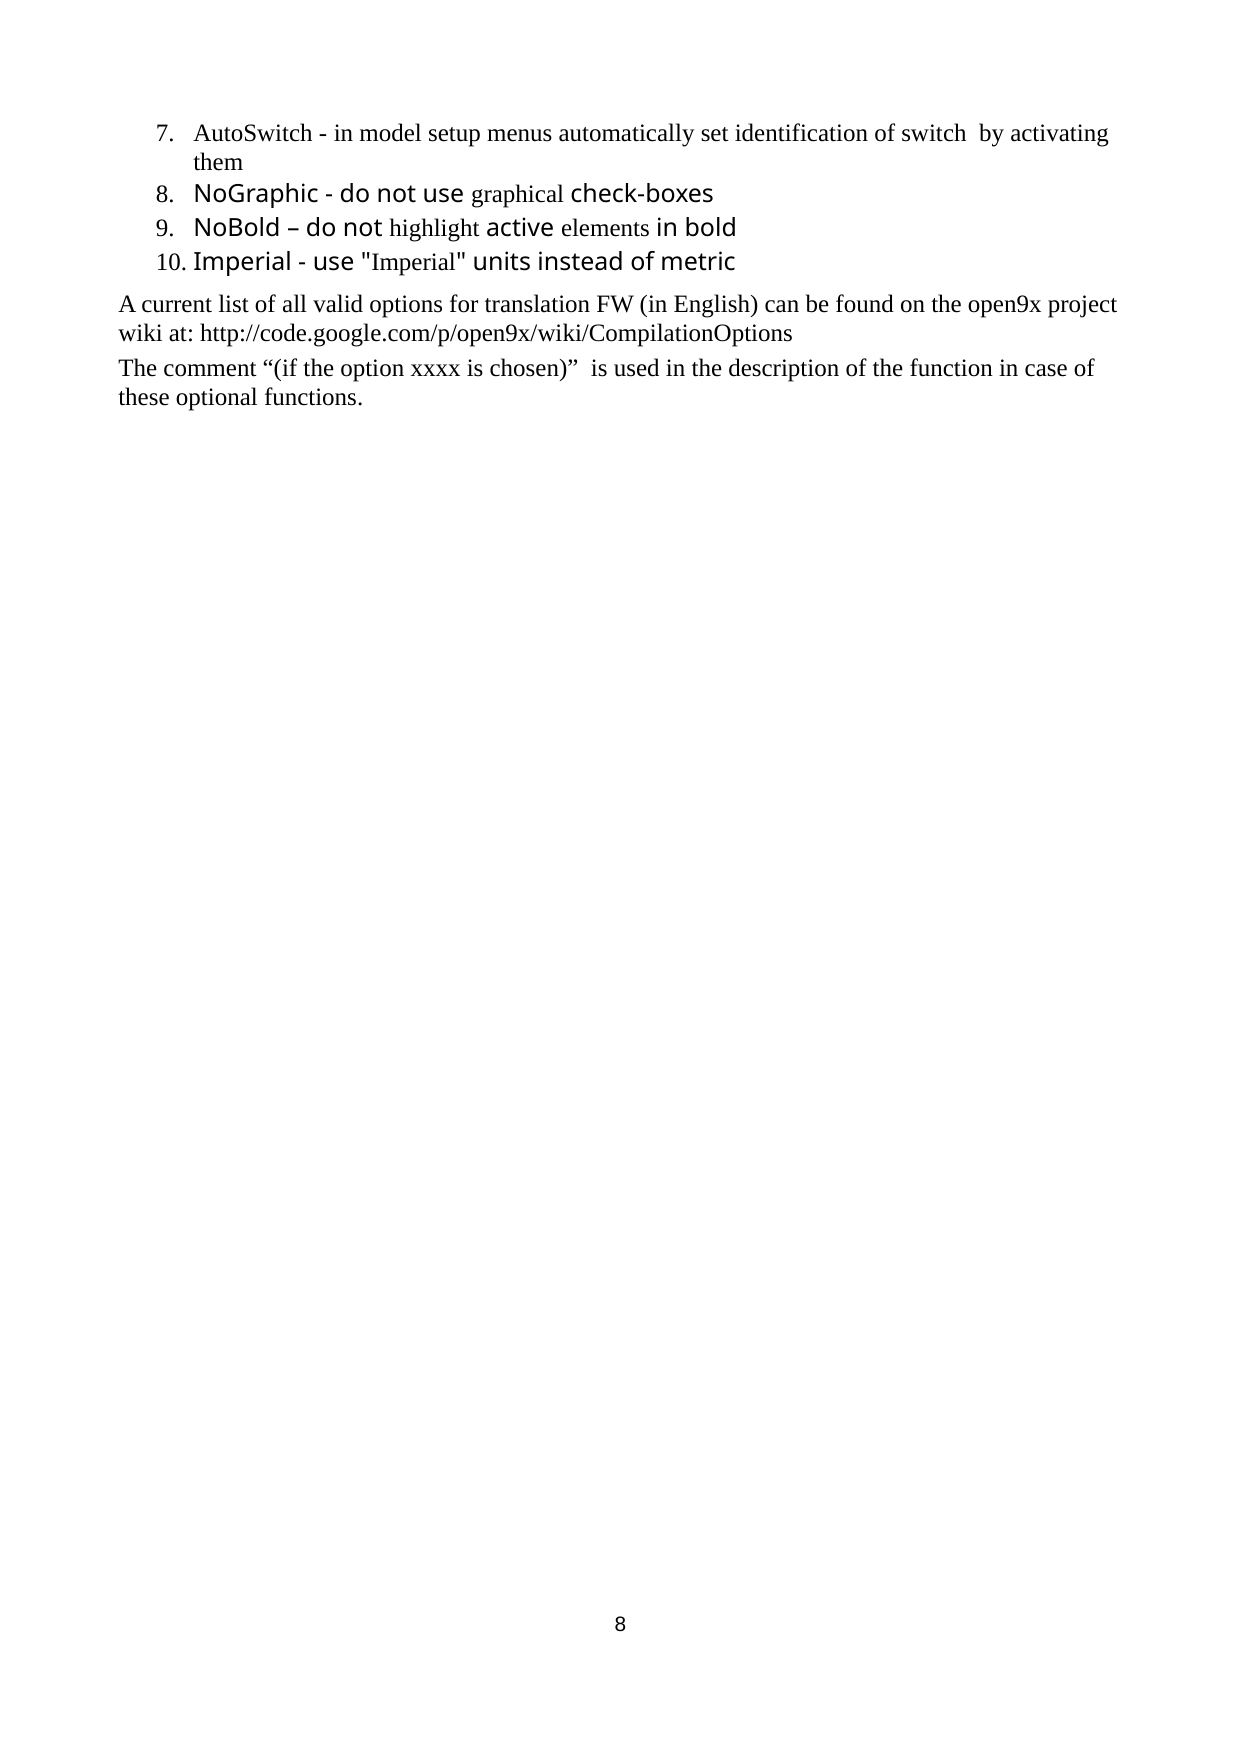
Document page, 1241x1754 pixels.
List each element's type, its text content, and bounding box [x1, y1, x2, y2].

list NoBold – do not highlight active elements in bold [156, 210, 1122, 244]
text The comment “(if the option xxxx is chosen)” is used in the description of the function in case of these optional functions. [118, 353, 1122, 411]
list Imperial - use "Imperial" units instead of metric [156, 244, 1122, 278]
list NoGraphic - do not use graphical check-boxes [156, 176, 1122, 210]
list AutoSwitch - in model setup menus automatically set identification of switch by activating them [156, 118, 1122, 176]
text A current list of all valid options for translation FW (in English) can be found on the open9x project wiki at: http://code.google.com/p/open9x/wiki/CompilationOptions [118, 289, 1122, 347]
